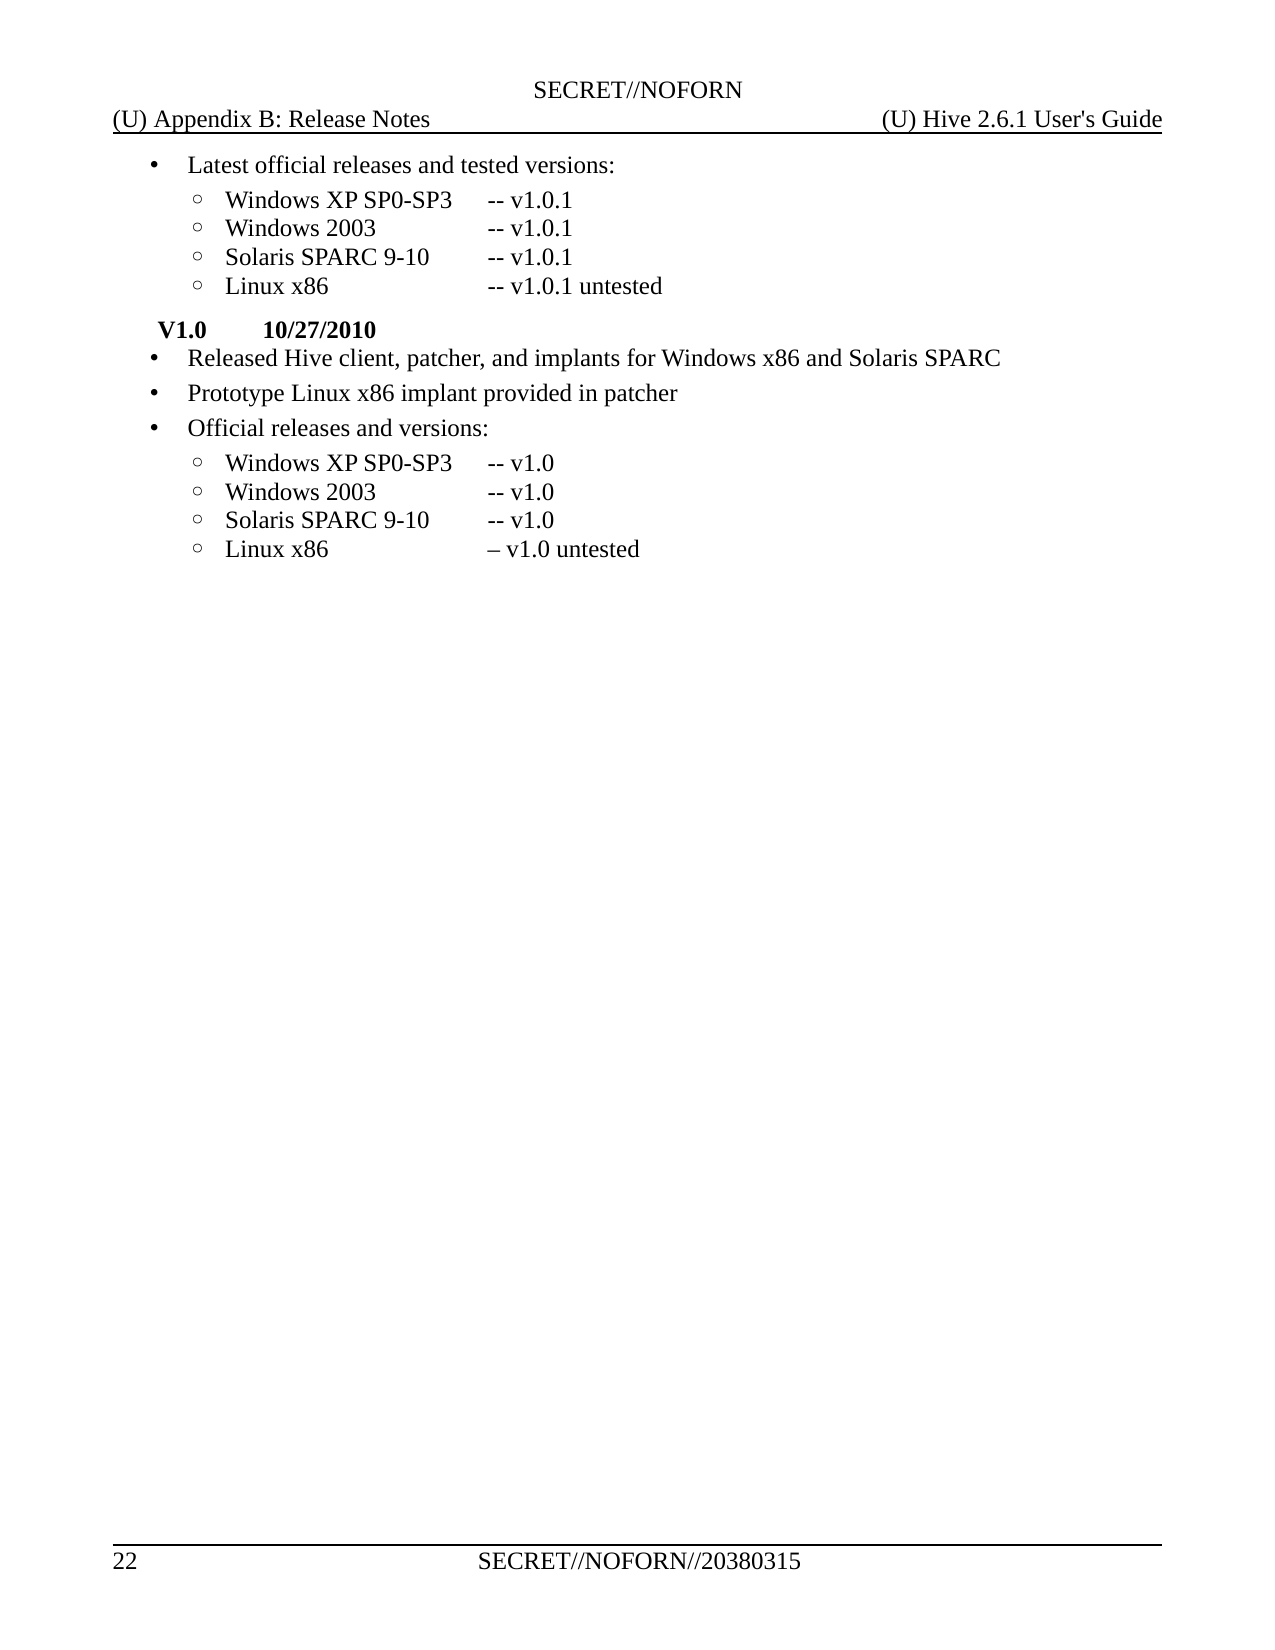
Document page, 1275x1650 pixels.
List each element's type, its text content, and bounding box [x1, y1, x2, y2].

list Linux x86 – v1.0 untested [187, 534, 1162, 563]
list Windows XP SP0-SP3 -- v1.0.1 [187, 185, 1162, 213]
list Windows 2003 -- v1.0.1 [187, 213, 1162, 242]
subtitle V1.0 10/27/2010 [157, 315, 1162, 343]
list Windows XP SP0-SP3 -- v1.0 [187, 448, 1162, 477]
list Solaris SPARC 9-10 -- v1.0 [187, 505, 1162, 534]
list Latest official releases and tested versions: [150, 150, 1162, 179]
list Released Hive client, patcher, and implants for Windows x86 and Solaris SPARC [150, 343, 1162, 372]
list Windows 2003 -- v1.0 [187, 477, 1162, 505]
list Solaris SPARC 9-10 -- v1.0.1 [187, 242, 1162, 271]
list Linux x86 -- v1.0.1 untested [187, 271, 1162, 300]
list Official releases and versions: [150, 413, 1162, 442]
list Prototype Linux x86 implant provided in patcher [150, 378, 1162, 407]
